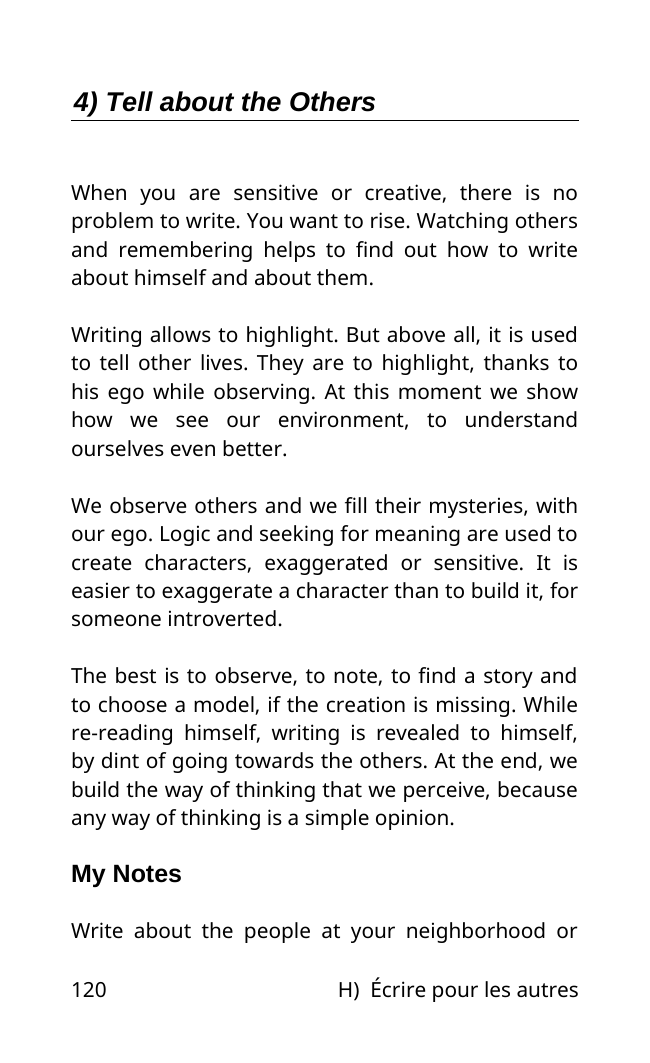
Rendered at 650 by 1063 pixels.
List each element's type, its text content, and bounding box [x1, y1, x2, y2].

text Writing allows to highlight. But above all, it is used to tell other lives. They are to highlight, thanks to his ego while observing. At this moment we show how we see our environment, to understand ourselves even better. [71, 292, 579, 462]
subtitle Tell about the Others [71, 84, 579, 120]
subtitle My Notes [71, 832, 579, 888]
text The best is to observe, to note, to find a story and to choose a model, if the creation is missing. While re-reading himself, writing is revealed to himself, by dint of going towards the others. At the end, we build the way of thinking that we perceive, because any way of thinking is a simple opinion. [71, 633, 579, 832]
text We observe others and we fill their mysteries, with our ego. Logic and seeking for meaning are used to create characters, exaggerated or sensitive. It is easier to exaggerate a character than to build it, for someone introverted. [71, 462, 579, 633]
text When you are sensitive or creative, there is no problem to write. You want to rise. Watching others and remembering helps to find out how to write about himself and about them. [71, 121, 579, 292]
text Write about the people at your neighborhood or [71, 888, 579, 945]
